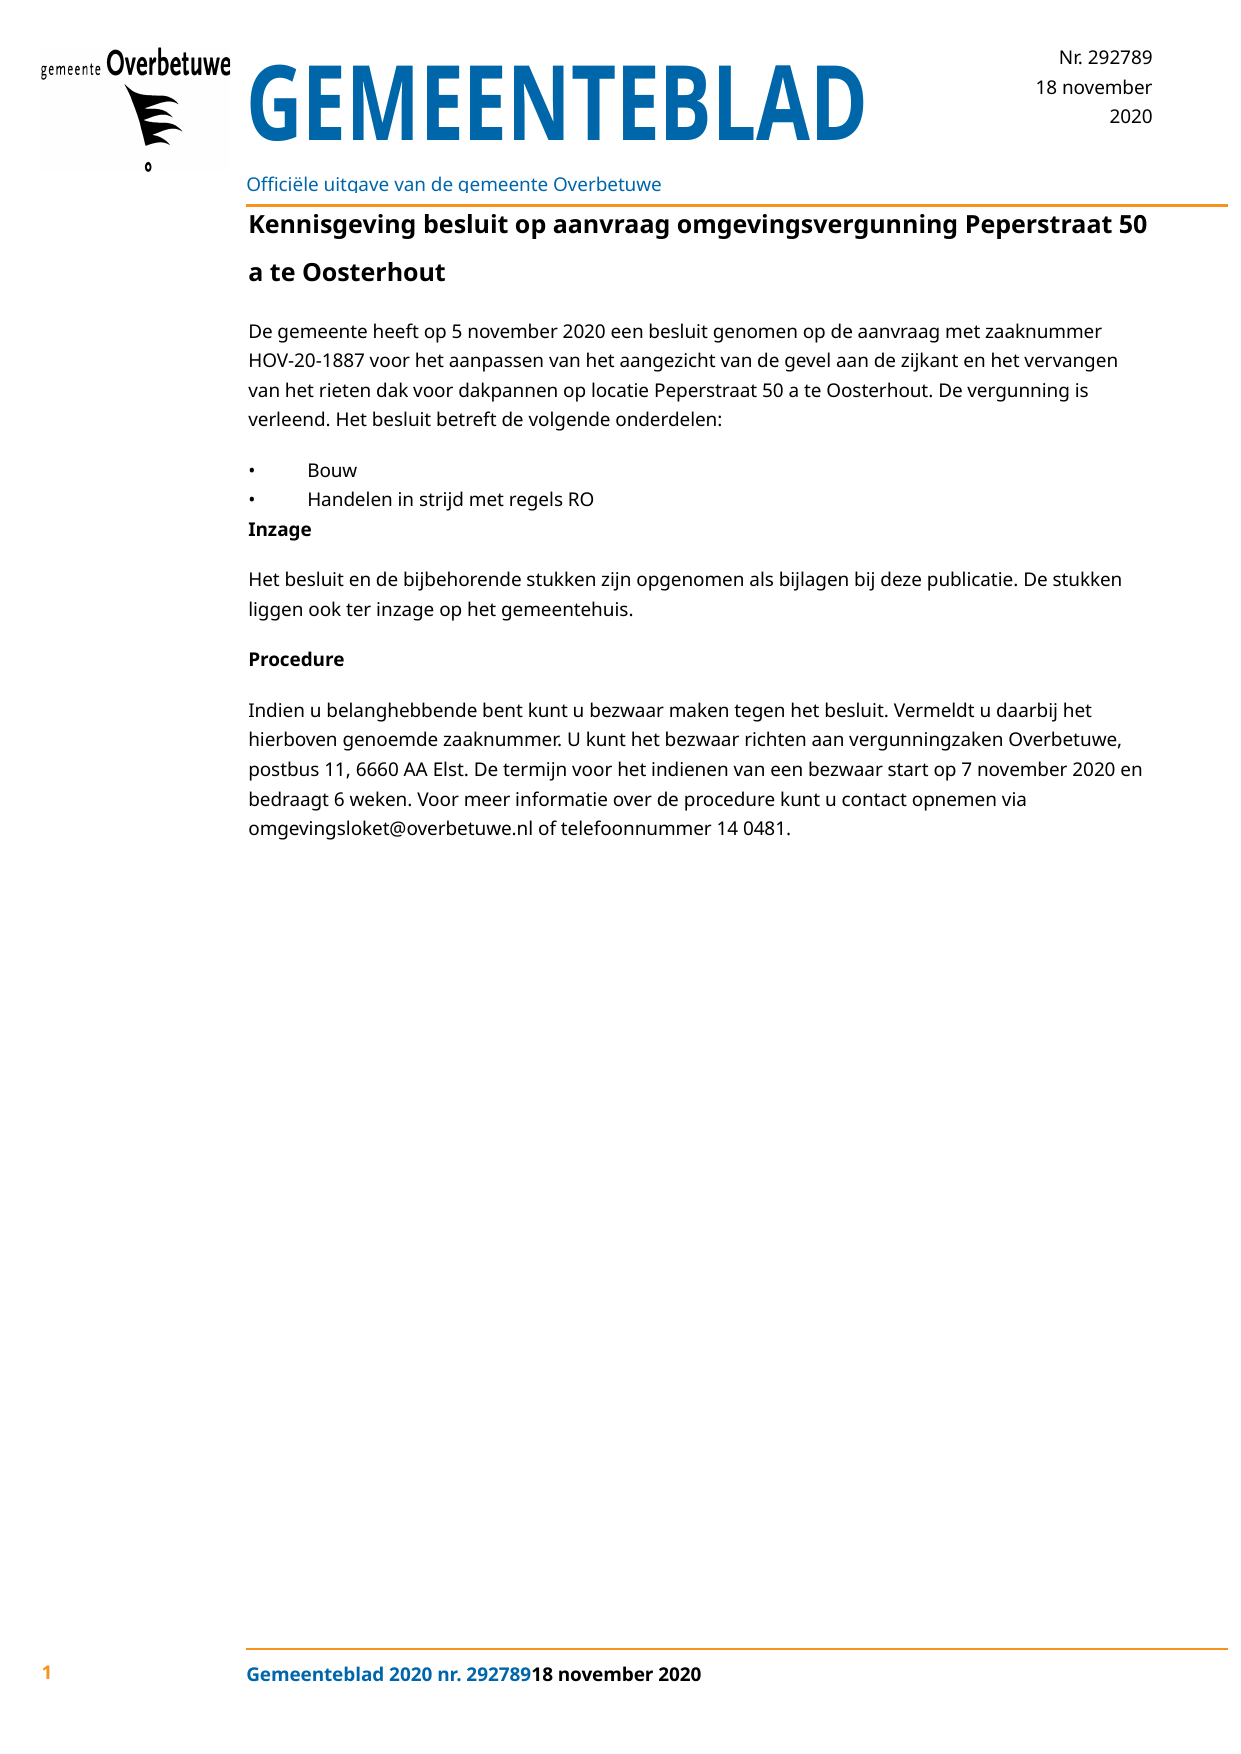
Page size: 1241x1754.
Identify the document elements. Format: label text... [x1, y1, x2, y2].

text De gemeente heeft op 5 november 2020 een besluit genomen op de aanvraag met zaaknummer HOV-20-1887 voor het aanpassen van het aangezicht van de gevel aan de zijkant en het vervangen van het rieten dak voor dakpannen op locatie Peperstraat 50 a te Oosterhout. De vergunning is verleend. Het besluit betreft de volgende onderdelen: [248, 318, 1152, 432]
picture [41, 47, 231, 172]
text Procedure [248, 647, 1152, 672]
list Handelen in strijd met regels RO [248, 487, 1152, 512]
text Inzage [248, 516, 1152, 542]
text Kennisgeving besluit op aanvraag omgevingsvergunning Peperstraat 50 a te Oosterhout [248, 207, 1152, 288]
text Indien u belanghebbende bent kunt u bezwaar maken tegen het besluit. Vermeldt u daarbij het hierboven genoemde zaaknummer. U kunt het bezwaar richten aan vergunningzaken Overbetuwe, postbus 11, 6660 AA Elst. De termijn voor het indienen van een bezwaar start op 7 november 2020 en bedraagt 6 weken. Voor meer informatie over de procedure kunt u contact opnemen via omgevingsloket@overbetuwe.nl of telefoonnummer 14 0481. [248, 697, 1152, 841]
text Het besluit en de bijbehorende stukken zijn opgenomen als bijlagen bij deze publicatie. De stukken liggen ook ter inzage op het gemeentehuis. [248, 567, 1152, 622]
list Bouw [248, 457, 1152, 483]
